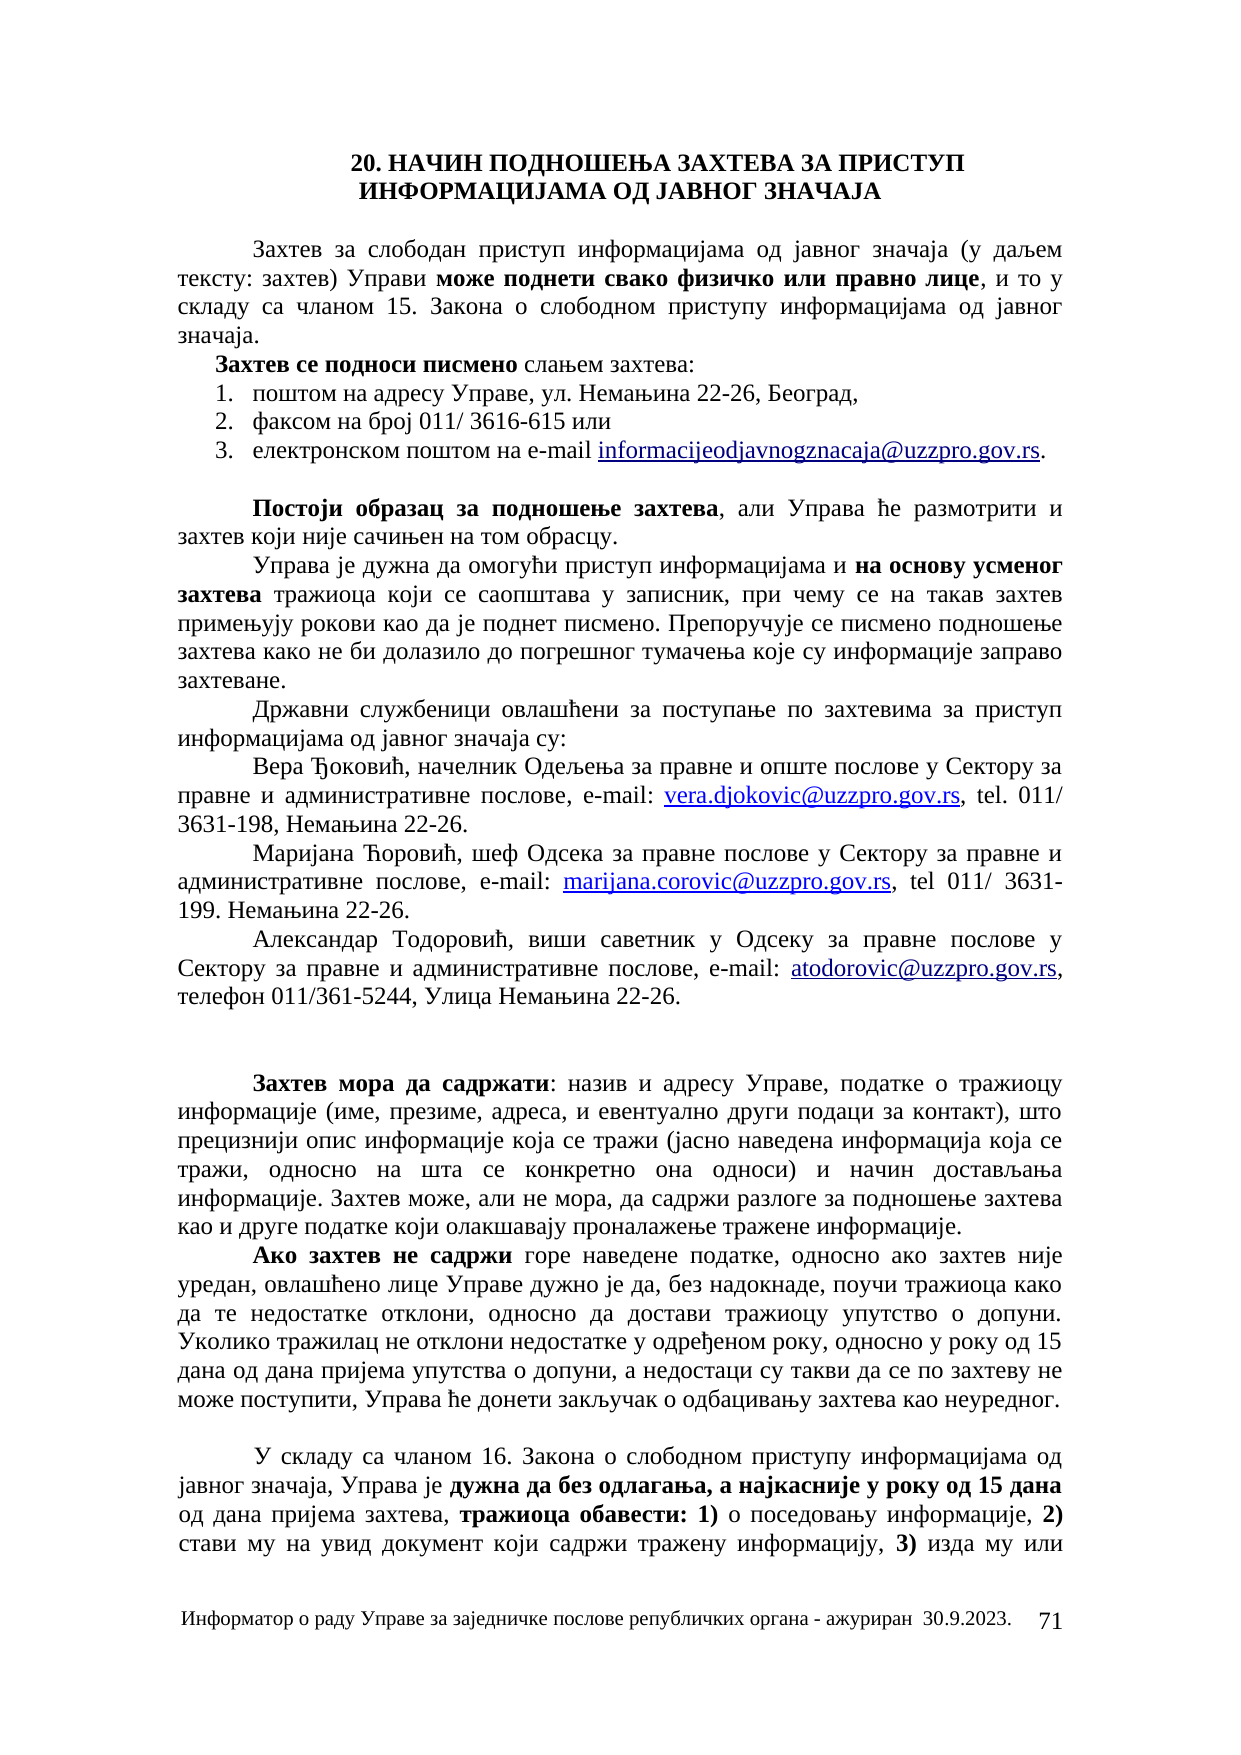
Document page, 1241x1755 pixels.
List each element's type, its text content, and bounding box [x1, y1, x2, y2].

text Захтев за слободан приступ информацијама од јавног значаја (у даљем тексту: захтев) Управи може поднети свако физичко или правно лице, и то у складу са чланом 15. Закона о слободном приступу информацијама од јавног значаја. [177, 234, 1063, 349]
list факсом на број 011/ 3616-615 или [215, 406, 1063, 435]
list електронском поштом на e-mail informacijeodjavnogznacaja@uzzpro.gov.rs. [215, 435, 1063, 464]
text Вера Ђоковић, начелник Одељења за правне и опште послове у Сектору за правне и административне послове, e-mail: vera.djokovic@uzzpro.gov.rs, tel. 011/ 3631-198, Немањина 22-26. [177, 751, 1063, 838]
text Захтев мора да садржати: назив и адресу Управе, податке о тражиоцу информације (име, презиме, адреса, и евентуално други подаци за контакт), што прецизнији опис информације која се тражи (јасно наведена информација која се тражи, односно на шта се конкретно она односи) и начин достављања информације. Захтев може, али не мора, да садржи разлоге за подношење захтева као и друге податке који олакшавају проналажење тражене информације. [177, 1068, 1063, 1240]
text Државни службеници овлашћени за поступање по захтевима за приступ информацијама од јавног значаја су: [177, 694, 1063, 751]
text Ако захтев не садржи горе наведене податке, односно ако захтев није уредан, овлашћено лице Управе дужно је да, без надокнаде, поучи тражиоца како да те недостатке отклони, односно да достави тражиоцу упутство о допуни. Уколико тражилац не отклони недостатке у одређеном року, односно у року од 15 дана од дана пријема упутства о допуни, а недостаци су такви да се по захтеву не може поступити, Управа ће донети закључак о одбацивању захтева као неуредног. [177, 1240, 1063, 1413]
text У складу са чланом 16. Закона о слободном приступу информацијама од јавног значаја, Управа је дужна да без одлагања, а најкасније у року од 15 дана од дана пријема захтева, тражиоца обавести: 1) о поседовању информације, 2) стави му на увид документ који садржи тражену информацију, 3) изда му или [178, 1441, 1063, 1556]
text Управа је дужна да омогући приступ информацијама и на основу усменог захтева тражиоца који се саопштава у записник, при чему се на такав захтев примењују рокови као да је поднет писмено. Препоручује се писмено подношење захтева како не би долазило до погрешног тумачења које су информације заправо захтеване. [177, 550, 1063, 694]
list поштом на адресу Управе, ул. Немањина 22-26, Београд, [215, 378, 1063, 406]
text Маријана Ћоровић, шеф Одсека за правне послове у Сектору за правне и административне послове, e-mail: marijana.corovic@uzzpro.gov.rs, tel 011/ 3631-199. Немањина 22-26. [177, 838, 1063, 924]
subtitle 20. НАЧИН ПОДНОШЕЊА ЗАХТЕВА ЗА ПРИСТУП ИНФОРМАЦИЈАМА ОД ЈАВНОГ ЗНАЧАЈА [177, 148, 1063, 205]
text Захтев се подноси писмено слањем захтева: [177, 349, 1063, 378]
text Постоји образац за подношење захтева, али Управа ће размотрити и захтев који није сачињен на том обрасцу. [177, 493, 1063, 550]
text Александар Тодоровић, виши саветник у Одсеку за правне послове у Сектору за правне и административне послове, e-mail: atodorovic@uzzpro.gov.rs, телефон 011/361-5244, Улица Немањина 22-26. [177, 924, 1063, 1010]
